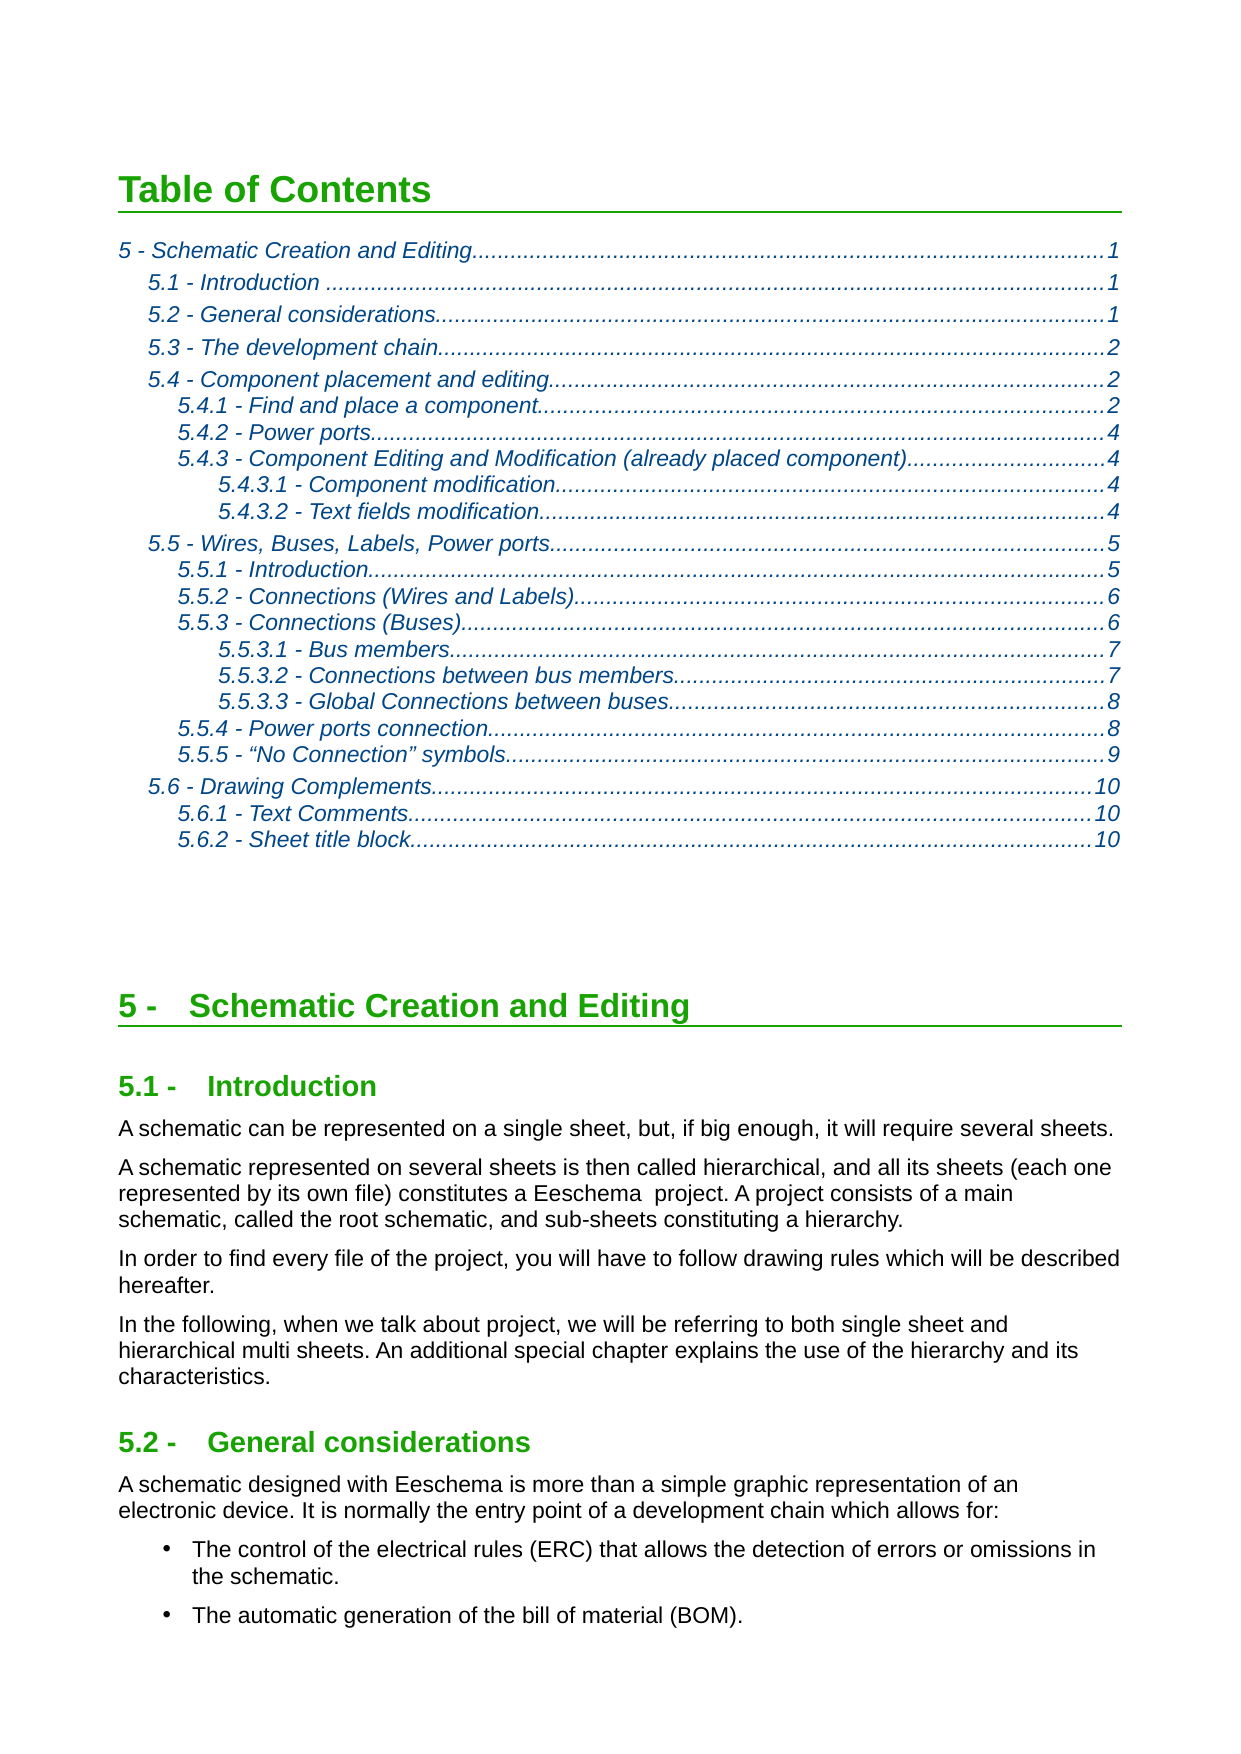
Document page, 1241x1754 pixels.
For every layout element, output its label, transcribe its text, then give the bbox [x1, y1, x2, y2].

text 5.5.2 - Connections (Wires and Labels) 6 [177, 583, 1122, 609]
text 5.5.3.3 - Global Connections between buses 8 [218, 688, 1122, 714]
text 5.5.3.1 - Bus members 7 [218, 636, 1122, 662]
text 5.5.1 - Introduction 5 [177, 556, 1122, 583]
text 5.3 - The development chain 2 [148, 334, 1122, 360]
text 5.4 - Component placement and editing 2 [148, 366, 1122, 392]
text In order to find every file of the project, you will have to follow drawing rules which will be described hereafter. [118, 1245, 1122, 1298]
subtitle General considerations [118, 1425, 1122, 1459]
text 5.1 - Introduction 1 [148, 269, 1122, 296]
text 5.6.2 - Sheet title block 10 [177, 826, 1122, 852]
text 5.2 - General considerations 1 [148, 301, 1122, 328]
list The automatic generation of the bill of material (BOM). [162, 1602, 1122, 1629]
text 5.6 - Drawing Complements 10 [148, 773, 1122, 799]
text 5.6.1 - Text Comments 10 [177, 799, 1122, 826]
text 5.4.3.2 - Text fields modification 4 [218, 498, 1122, 524]
text 5.5.4 - Power ports connection 8 [177, 714, 1122, 741]
text A schematic can be represented on a single sheet, but, if big enough, it will require several sheets. [118, 1115, 1122, 1141]
text A schematic designed with Eeschema is more than a simple graphic representation of an electronic device. It is normally the entry point of a development chain which allows for: [118, 1471, 1122, 1524]
text A schematic represented on several sheets is then called hierarchical, and all its sheets (each one represented by its own file) constitutes a Eeschema project. A project consists of a main schematic, called the root schematic, and sub-sheets constituting a hierarchy. [118, 1154, 1122, 1233]
text Table of Contents [118, 167, 1122, 211]
text 5.5.3 - Connections (Buses) 6 [177, 609, 1122, 636]
subtitle Schematic Creation and Editing [118, 987, 1122, 1025]
text 5.4.3 - Component Editing and Modification (already placed component) 4 [177, 445, 1122, 471]
text 5.5.3.2 - Connections between bus members 7 [218, 662, 1122, 688]
text 5.4.3.1 - Component modification 4 [218, 471, 1122, 498]
list The control of the electrical rules (ERC) that allows the detection of errors or omissions in the schematic. [162, 1536, 1122, 1589]
text 5 - Schematic Creation and Editing 1 [118, 237, 1122, 263]
text 5.5.5 - “No Connection” symbols 9 [177, 741, 1122, 767]
subtitle Introduction [118, 1069, 1122, 1102]
text 5.4.1 - Find and place a component 2 [177, 392, 1122, 419]
text 5.4.2 - Power ports 4 [177, 419, 1122, 445]
text In the following, when we talk about project, we will be referring to both single sheet and hierarchical multi sheets. An additional special chapter explains the use of the hierarchy and its characteristics. [118, 1311, 1122, 1389]
text 5.5 - Wires, Buses, Labels, Power ports 5 [148, 530, 1122, 556]
